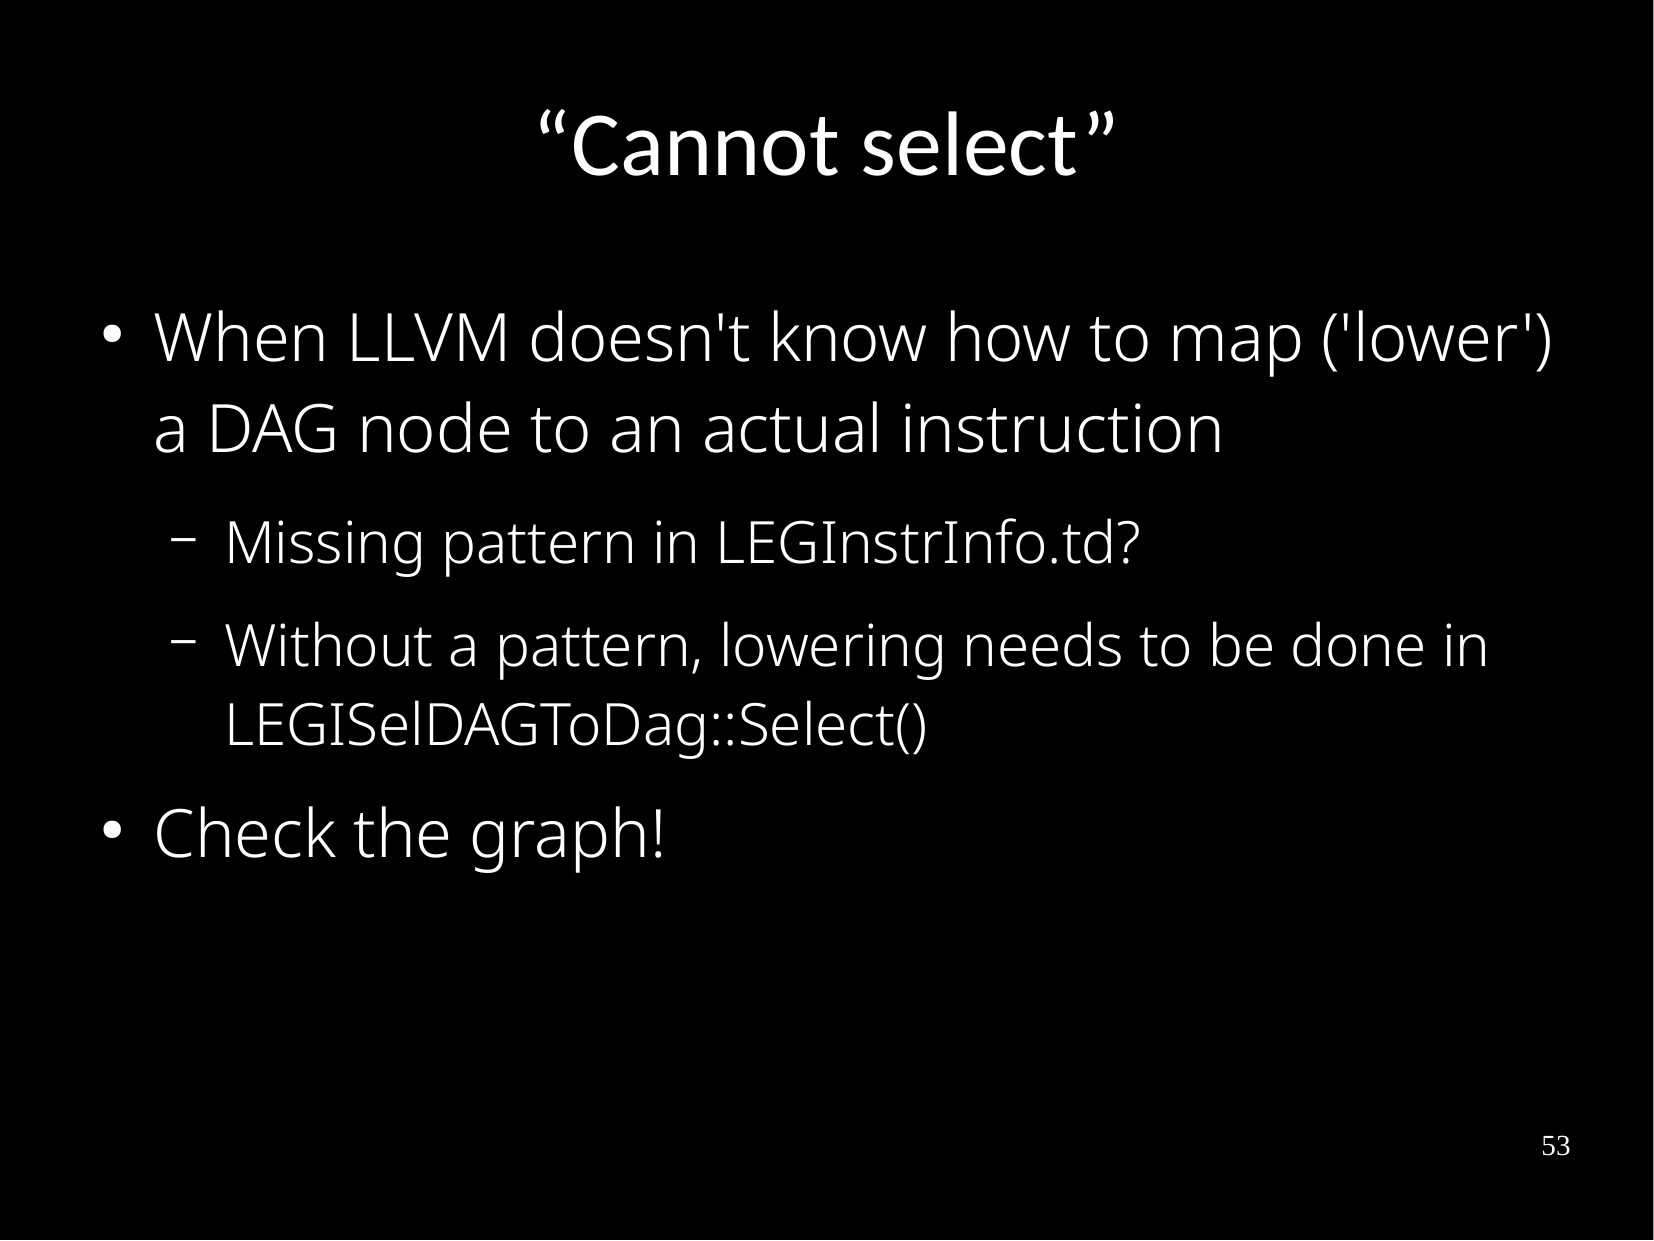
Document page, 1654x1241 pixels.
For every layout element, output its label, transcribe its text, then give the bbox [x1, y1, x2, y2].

title “Cannot select” [82, 49, 1571, 257]
list When LLVM doesn't know how to map ('lower') a DAG node to an actual instruction Missing pattern in LEGInstrInfo.td? Without a pattern, lowering needs to be done in LEGISelDAGToDag::Select() Check the graph! [82, 290, 1571, 1010]
